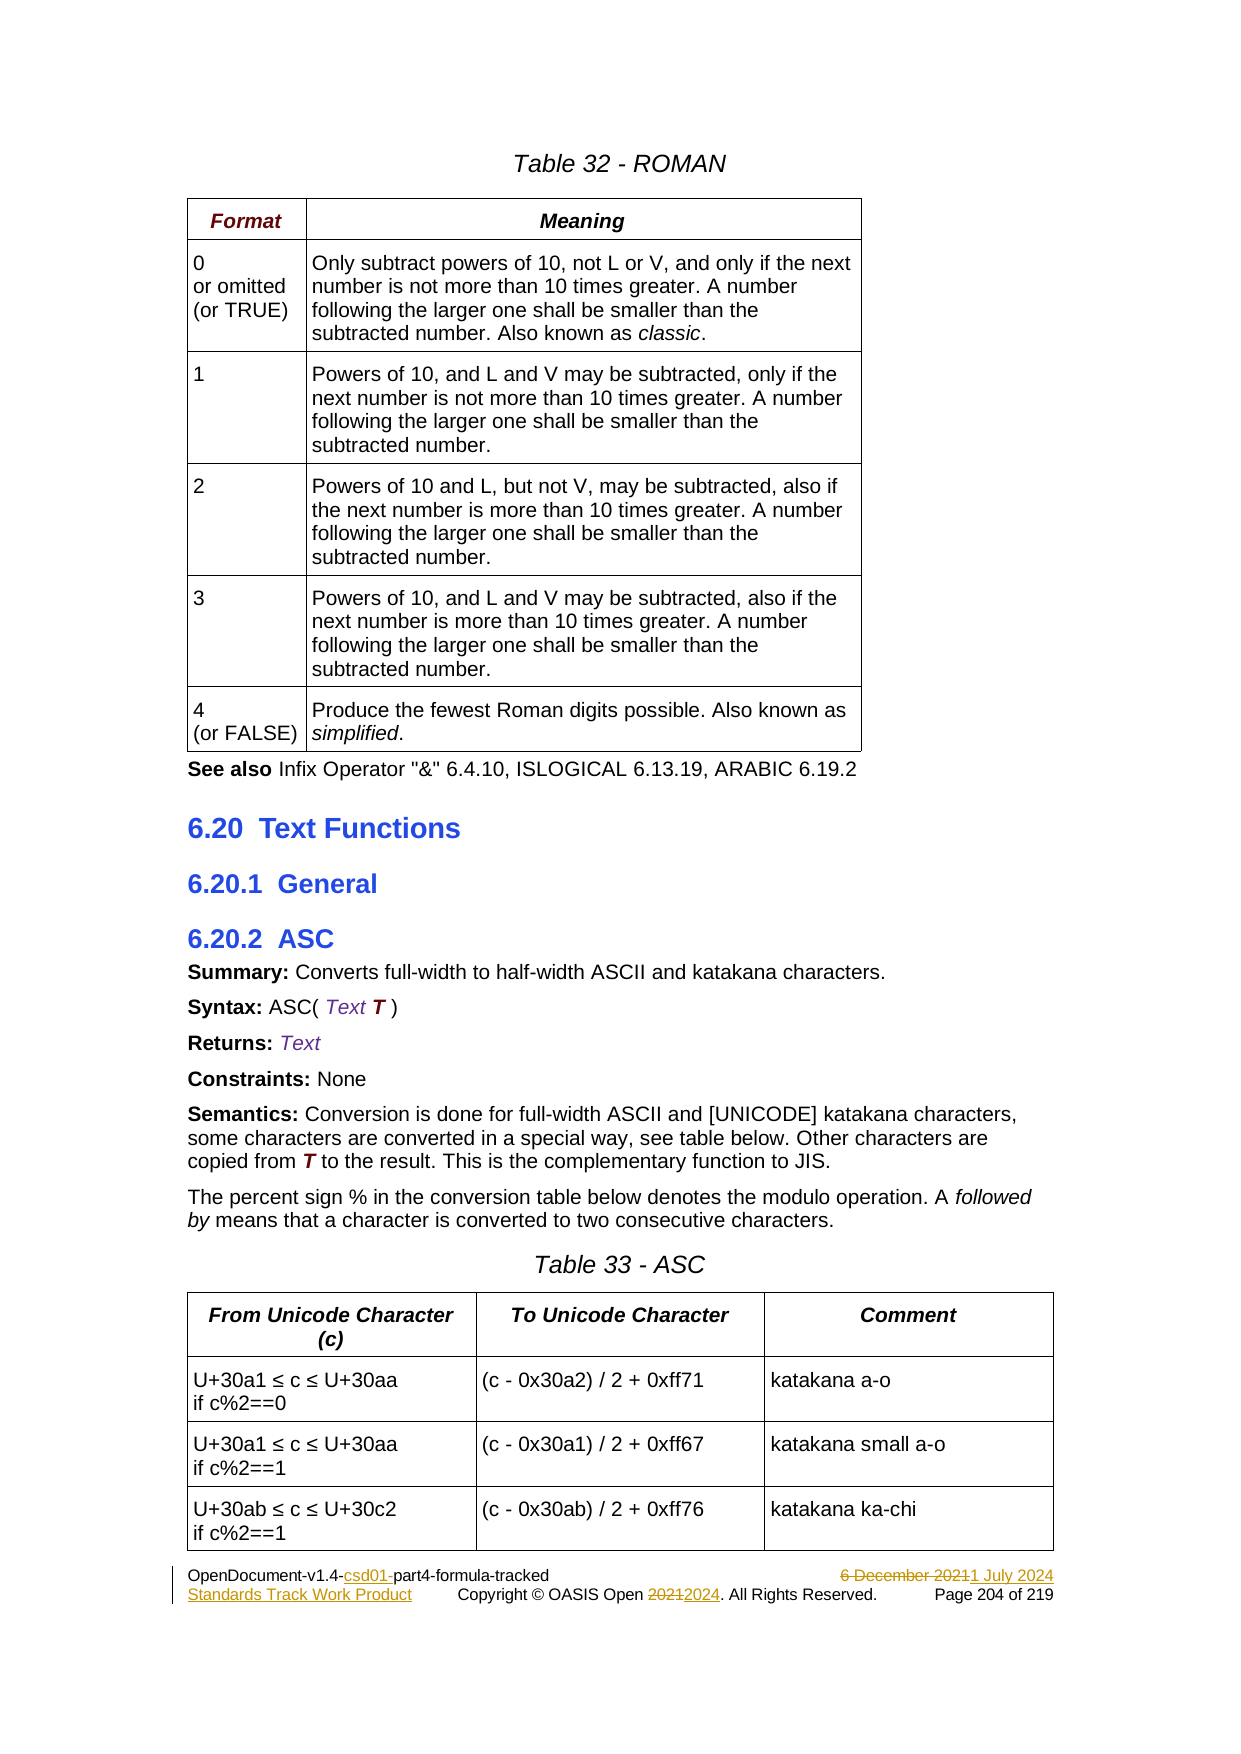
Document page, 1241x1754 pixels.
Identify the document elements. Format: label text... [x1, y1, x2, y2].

table_cell U+30ab ≤ c ≤ U+30c2 if c%2==1 [188, 1487, 476, 1550]
text Summary: Converts full-width to half-width ASCII and katakana characters. [187, 960, 1053, 984]
table_cell Powers of 10 and L, but not V, may be subtracted, also if the next number is more than 10 times greater. A number following the larger one shall be smaller than the subtracted number. [307, 464, 861, 574]
table_cell U+30a1 ≤ c ≤ U+30aa if c%2==0 [188, 1357, 476, 1421]
text Table 33 - ASC [187, 1251, 1053, 1279]
table_header Comment [765, 1293, 1053, 1356]
text Constraints: None [187, 1067, 1053, 1091]
table_cell Powers of 10, and L and V may be subtracted, only if the next number is not more than 10 times greater. A number following the larger one shall be smaller than the subtracted number. [307, 352, 861, 463]
table_cell (c - 0x30a2) / 2 + 0xff71 [477, 1357, 764, 1421]
table_cell katakana a-o [765, 1357, 1053, 1421]
text Syntax: ASC( Text T ) [187, 996, 1053, 1019]
text Returns: Text [187, 1031, 1053, 1055]
table_cell Only subtract powers of 10, not L or V, and only if the next number is not more than 10 times greater. A number following the larger one shall be smaller than the subtracted number. Also known as classic. [307, 240, 861, 351]
text The percent sign % in the conversion table below denotes the modulo operation. A followed by means that a character is converted to two consecutive characters. [187, 1185, 1053, 1232]
table_cell (c - 0x30a1) / 2 + 0xff67 [477, 1422, 764, 1486]
table_cell 0 or omitted (or TRUE) [188, 240, 306, 351]
subtitle ASC [187, 924, 1053, 954]
table_cell 4 (or FALSE) [188, 687, 306, 751]
table_cell 3 [188, 576, 306, 686]
table_cell U+30a1 ≤ c ≤ U+30aa if c%2==1 [188, 1422, 476, 1486]
text Semantics: Conversion is done for full-width ASCII and [UNICODE] katakana characters, some characters are converted in a special way, see table below. Other characters are copied from T to the result. This is the complementary function to JIS. [187, 1103, 1053, 1173]
text See also Infix Operator "&" 6.4.10, ISLOGICAL 6.13.19, ARABIC 6.19.2 [187, 757, 1053, 781]
table_cell 2 [188, 464, 306, 574]
table_cell katakana small a-o [765, 1422, 1053, 1486]
subtitle Text Functions [187, 812, 1053, 844]
text Table 32 - ROMAN [187, 150, 1053, 178]
table_cell Powers of 10, and L and V may be subtracted, also if the next number is more than 10 times greater. A number following the larger one shall be smaller than the subtracted number. [307, 576, 861, 686]
table_cell (c - 0x30ab) / 2 + 0xff76 [477, 1487, 764, 1550]
table_header Format [188, 199, 306, 239]
table_cell 1 [188, 352, 306, 463]
table_cell Produce the fewest Roman digits possible. Also known as simplified. [307, 687, 861, 751]
table_header From Unicode Character (c) [188, 1293, 476, 1356]
table_header To Unicode Character [477, 1293, 764, 1356]
table_header Meaning [307, 199, 861, 239]
table_cell katakana ka-chi [765, 1487, 1053, 1550]
subtitle General [187, 869, 1053, 899]
